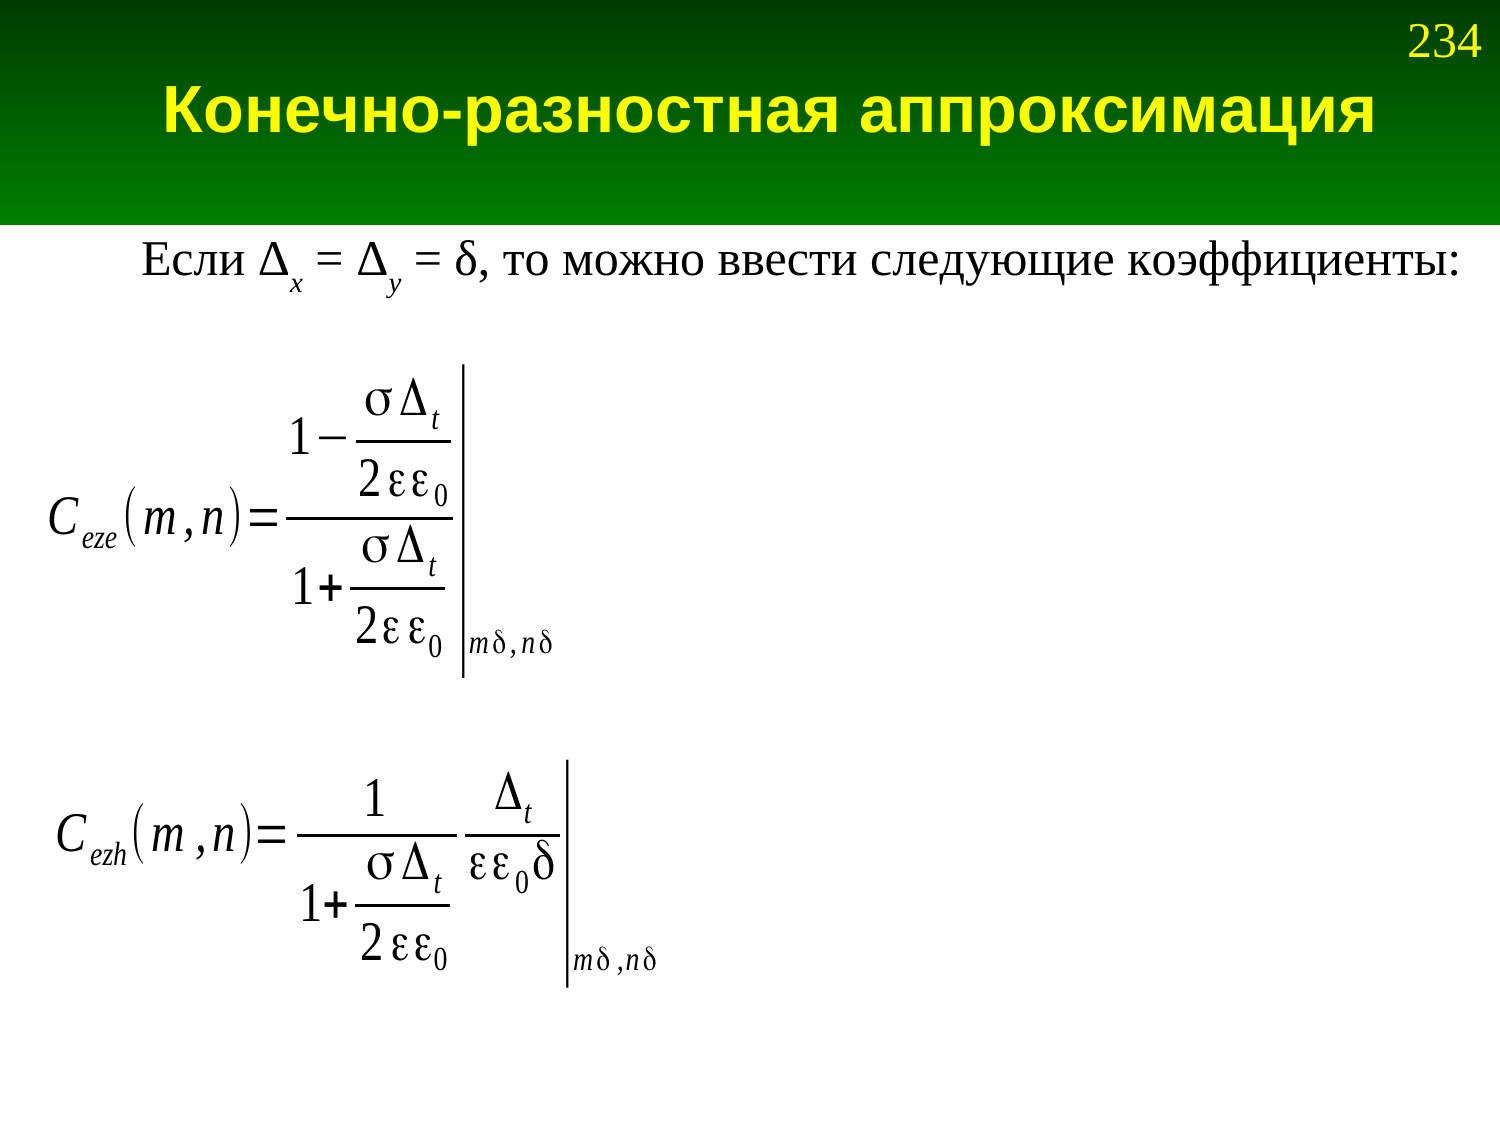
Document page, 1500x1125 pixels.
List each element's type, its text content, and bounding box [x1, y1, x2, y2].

chart [35, 359, 565, 680]
title Конечно-разностная аппроксимация [100, 7, 1441, 204]
text_box Если Δx = Δy = δ, то можно ввести следующие коэффициенты: [126, 218, 1472, 306]
chart [43, 756, 670, 991]
